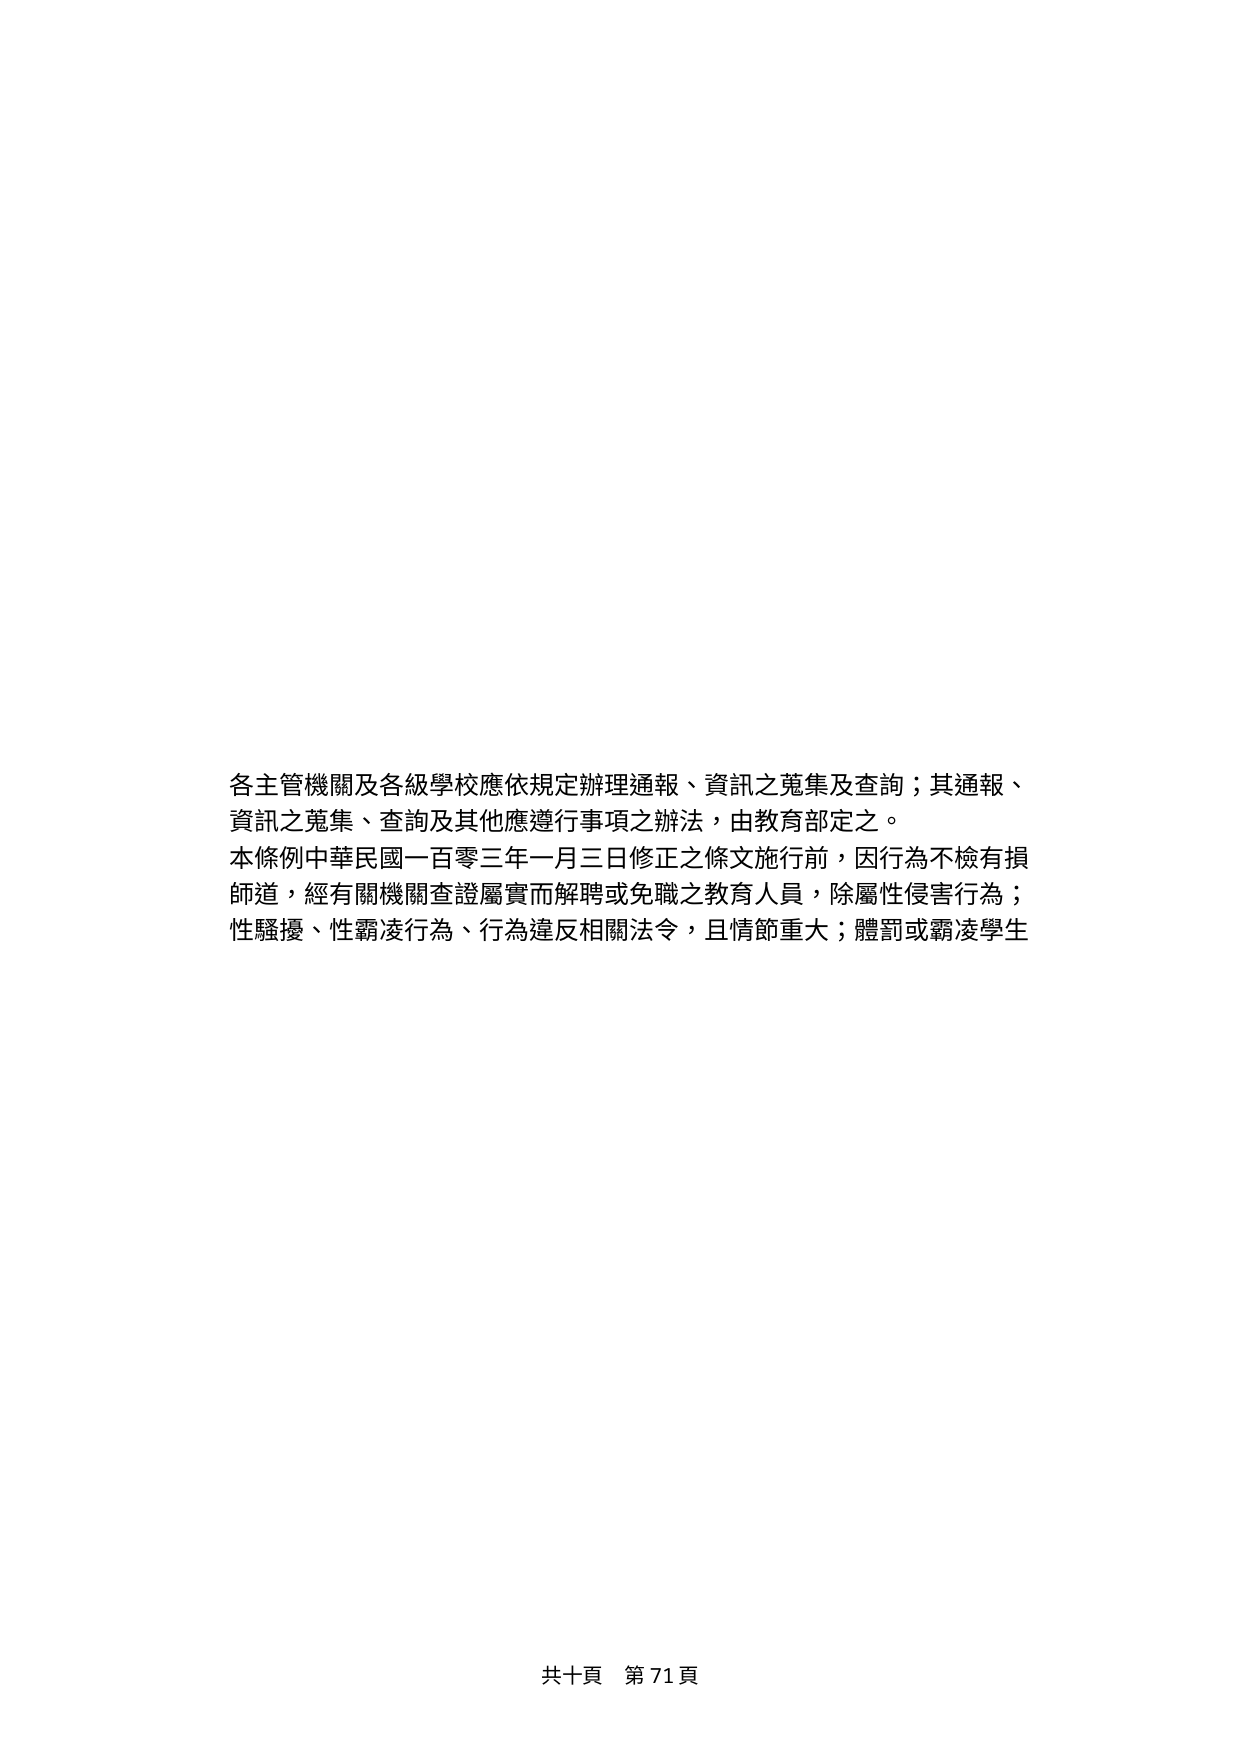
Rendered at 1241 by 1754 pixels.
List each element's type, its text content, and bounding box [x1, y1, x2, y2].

text 各主管機關及各級學校應依規定辦理通報、資訊之蒐集及查詢；其通報、 [118, 766, 1122, 802]
text 本條例中華民國一百零三年一月三日修正之條文施行前，因行為不檢有損 [118, 838, 1122, 874]
text 師道，經有關機關查證屬實而解聘或免職之教育人員，除屬性侵害行為； [118, 874, 1122, 911]
text 資訊之蒐集、查詢及其他應遵行事項之辦法，由教育部定之。 [118, 802, 1122, 838]
text 性騷擾、性霸凌行為、行為違反相關法令，且情節重大；體罰或霸凌學生 [118, 911, 1122, 947]
